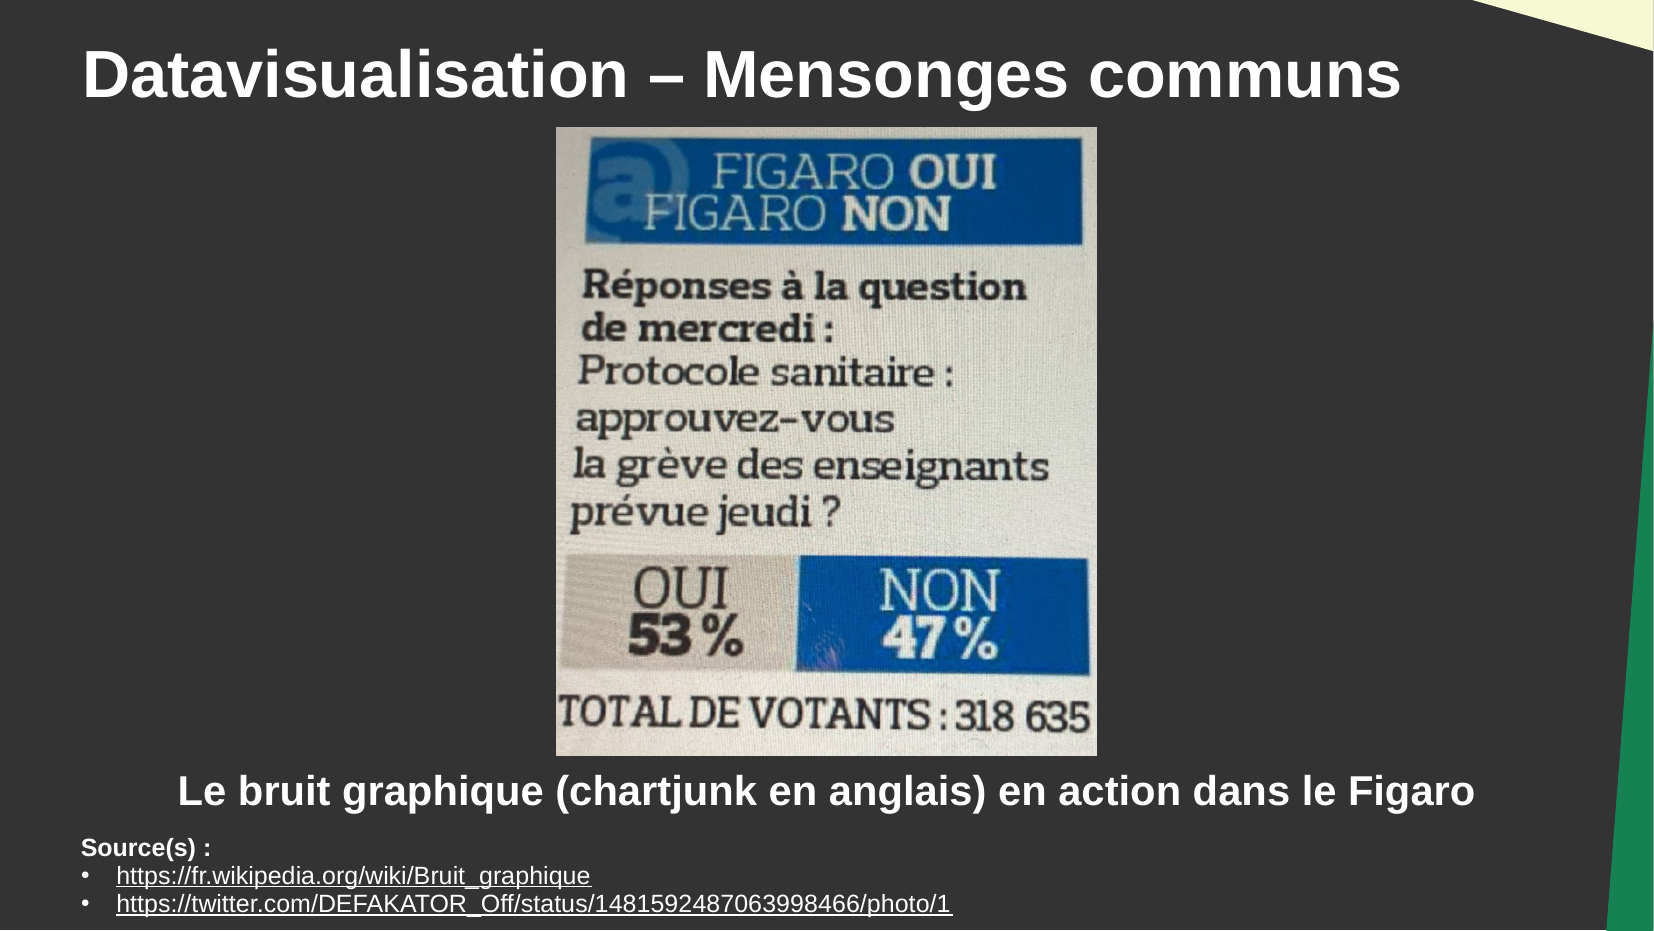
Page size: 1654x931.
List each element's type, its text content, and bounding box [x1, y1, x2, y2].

picture [556, 127, 1097, 756]
text_box [1472, 0, 1654, 52]
title Datavisualisation – Mensonges communs [82, 37, 1571, 122]
text_box [1606, 313, 1654, 931]
text_box Source(s) : https://fr.wikipedia.org/wiki/Bruit_graphique https://twitter.com/DEFAKATOR_Off/status/1481592487063998466/photo/1 [66, 826, 1483, 931]
title Le bruit graphique (chartjunk en anglais) en action dans le Figaro [31, 767, 1622, 815]
